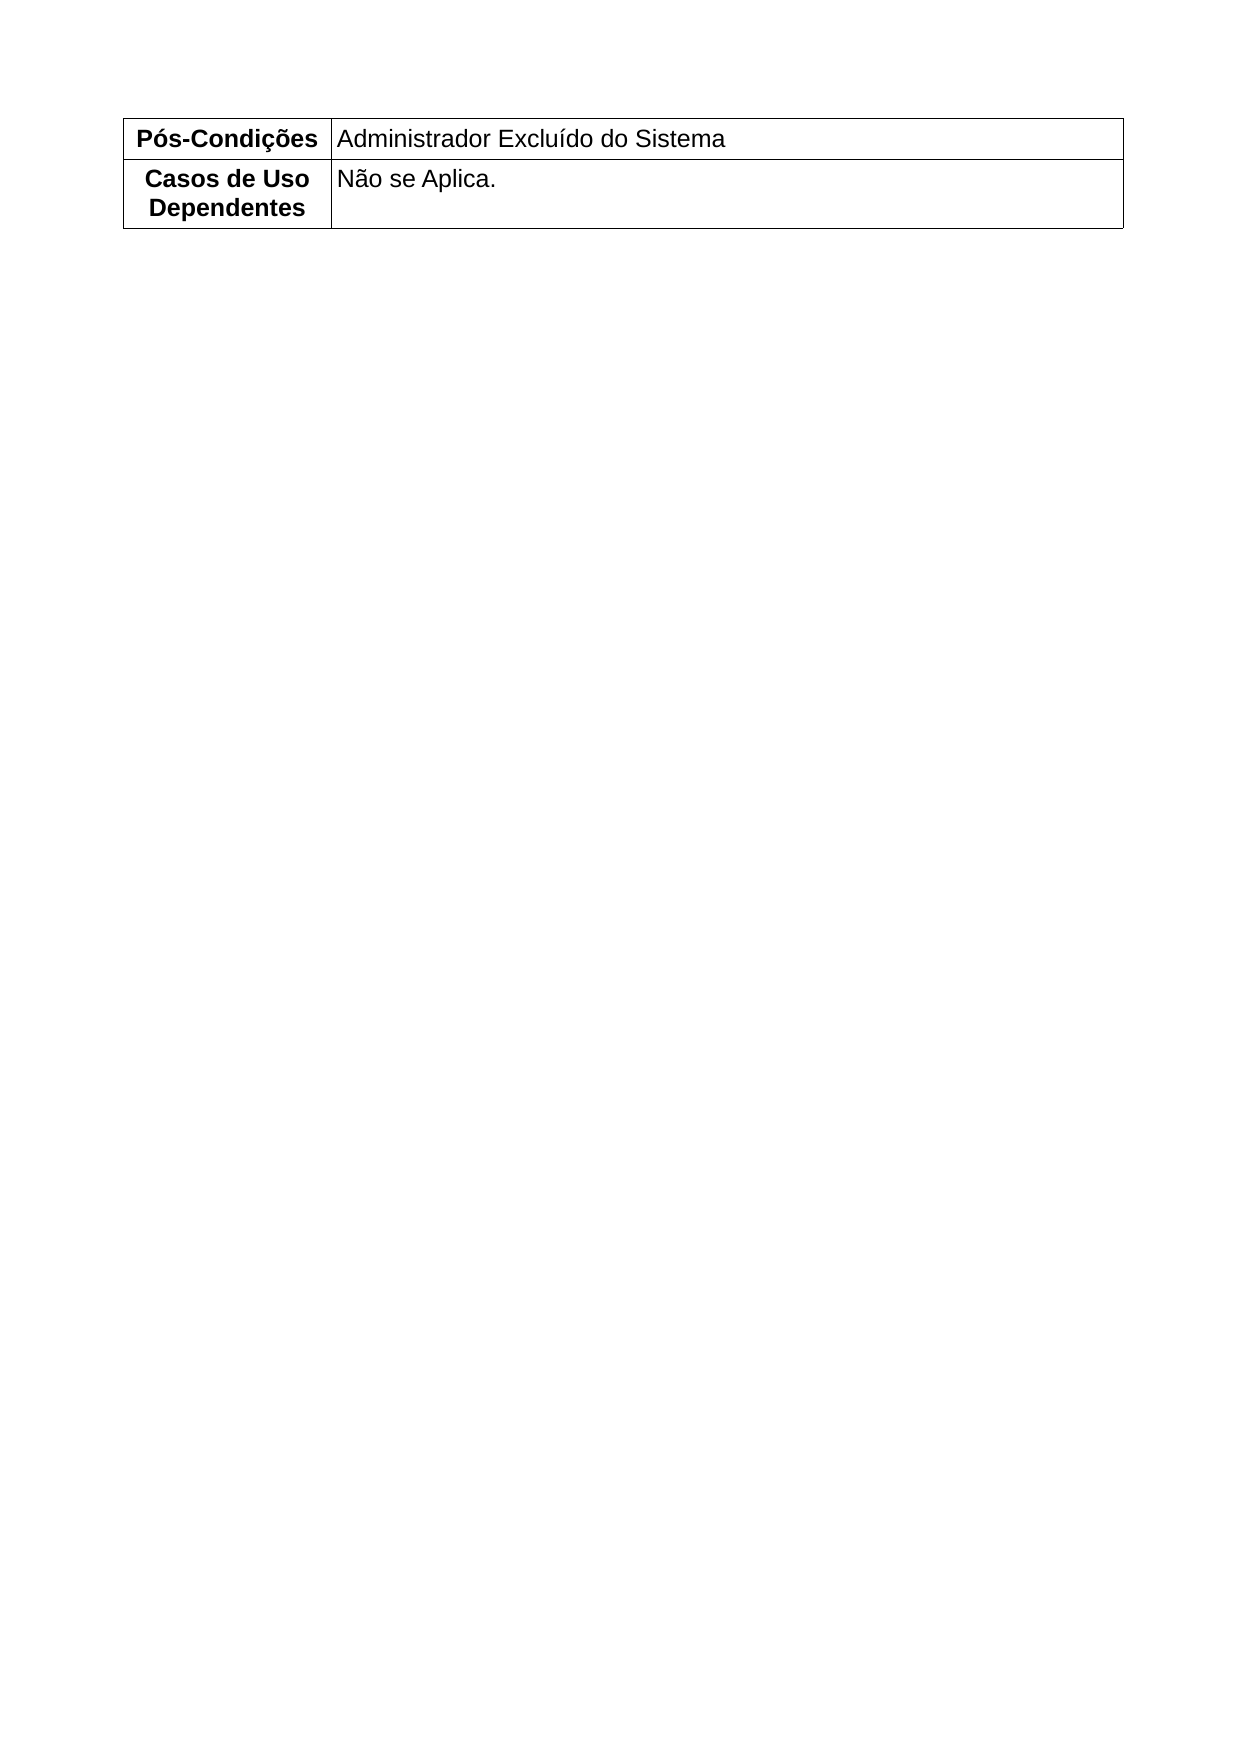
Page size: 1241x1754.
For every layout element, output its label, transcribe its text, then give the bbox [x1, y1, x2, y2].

table_cell Pós-Condições [124, 119, 331, 158]
table_cell Casos de Uso Dependentes [124, 160, 331, 227]
table_cell Administrador Excluído do Sistema [332, 119, 1123, 158]
table_cell Não se Aplica. [332, 160, 1123, 227]
